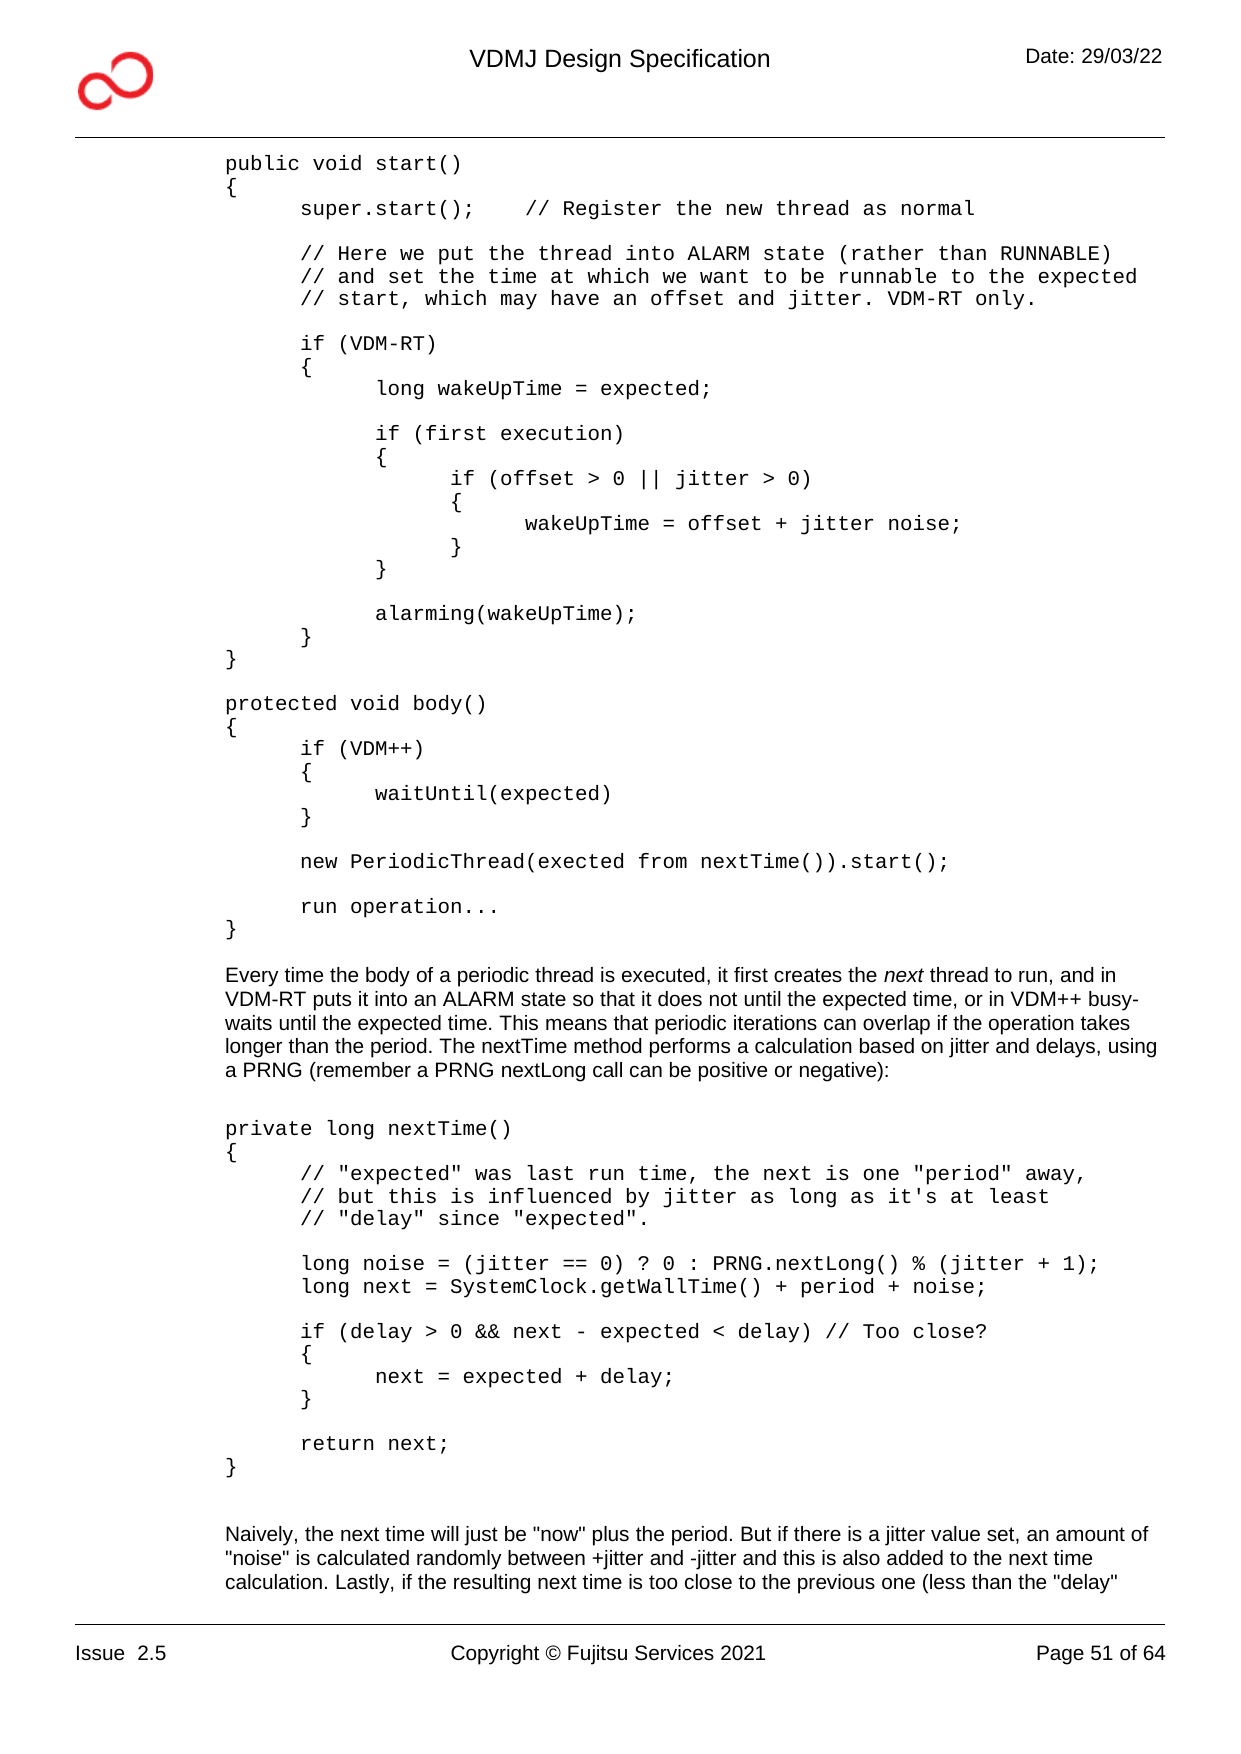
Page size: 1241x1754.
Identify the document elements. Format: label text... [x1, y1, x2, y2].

text // and set the time at which we want to be runnable to the expected [225, 265, 1165, 288]
text // Here we put the thread into ALARM state (rather than RUNNABLE) [225, 243, 1165, 265]
text } [225, 805, 1165, 828]
text Naively, the next time will just be "now" plus the period. But if there is a jitter value set, an amount of "noise" is calculated randomly between +jitter and -jitter and this is also added to the next time calculation. Lastly, if the resulting next time is too close to the previous one (less than the "delay" [225, 1523, 1165, 1594]
text Every time the body of a periodic thread is executed, it first creates the next thread to run, and in VDM-RT puts it into an ALARM state so that it does not until the expected time, or in VDM++ busy-waits until the expected time. This means that periodic iterations can overlap if the operation takes longer than the period. The nextTime method performs a calculation based on jitter and delays, using a PRNG (remember a PRNG nextLong call can be positive or negative): [225, 963, 1165, 1083]
text { [225, 445, 1165, 468]
text long wakeUpTime = expected; [225, 378, 1165, 400]
text } [225, 918, 1165, 940]
text // "delay" since "expected". [225, 1208, 1165, 1230]
text protected void body() [225, 693, 1165, 715]
text if (delay > 0 && next - expected < delay) // Too close? [225, 1320, 1165, 1343]
text // start, which may have an offset and jitter. VDM-RT only. [225, 288, 1165, 310]
text if (offset > 0 || jitter > 0) [225, 468, 1165, 490]
text } [225, 535, 1165, 558]
text if (first execution) [225, 423, 1165, 445]
text long next = SystemClock.getWallTime() + period + noise; [225, 1275, 1165, 1298]
text } [225, 648, 1165, 670]
text // but this is influenced by jitter as long as it's at least [225, 1185, 1165, 1208]
text { [225, 760, 1165, 783]
text alarming(wakeUpTime); [225, 603, 1165, 625]
text { [225, 490, 1165, 513]
text { [225, 355, 1165, 378]
text } [225, 625, 1165, 648]
text private long nextTime() [225, 1118, 1165, 1140]
text run operation... [225, 895, 1165, 918]
text super.start(); // Register the new thread as normal [225, 198, 1165, 220]
text if (VDM-RT) [225, 333, 1165, 355]
text { [225, 1343, 1165, 1365]
text wakeUpTime = offset + jitter noise; [225, 513, 1165, 535]
text { [225, 1140, 1165, 1163]
text waitUntil(expected) [225, 783, 1165, 805]
text { [225, 175, 1165, 198]
text public void start() [225, 153, 1165, 175]
text } [225, 558, 1165, 580]
text if (VDM++) [225, 738, 1165, 760]
text return next; [225, 1433, 1165, 1455]
text } [225, 1388, 1165, 1410]
text } [225, 1455, 1165, 1478]
text next = expected + delay; [225, 1365, 1165, 1388]
text // "expected" was last run time, the next is one "period" away, [225, 1163, 1165, 1185]
text long noise = (jitter == 0) ? 0 : PRNG.nextLong() % (jitter + 1); [225, 1253, 1165, 1275]
picture [78, 44, 153, 120]
text new PeriodicThread(exected from nextTime()).start(); [225, 850, 1165, 873]
text { [225, 715, 1165, 738]
